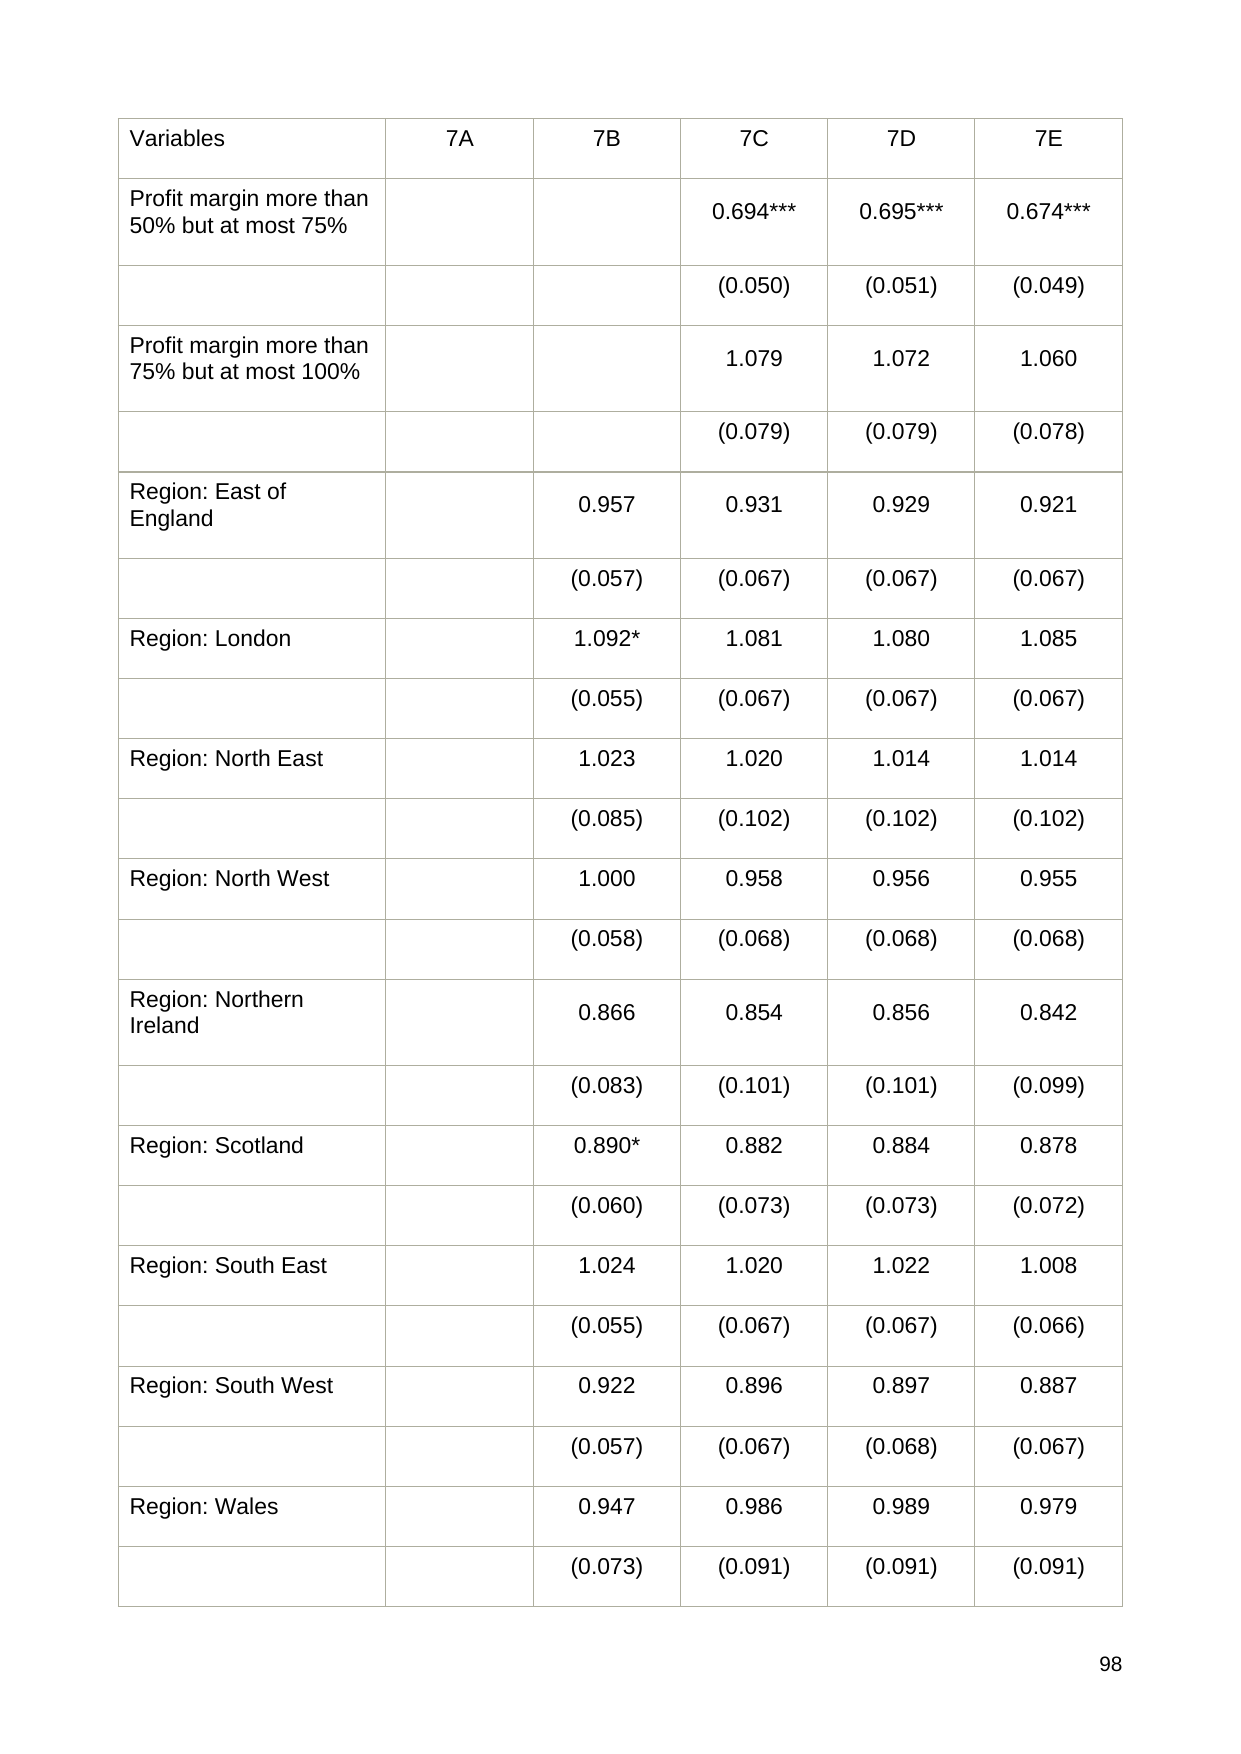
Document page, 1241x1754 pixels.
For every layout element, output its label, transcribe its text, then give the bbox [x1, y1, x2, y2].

table_cell 0.882 [681, 1126, 827, 1185]
table_cell 0.957 [534, 473, 680, 558]
table_cell (0.073) [534, 1547, 680, 1606]
table_cell [386, 1367, 533, 1426]
table_cell 0.896 [681, 1367, 827, 1426]
table_cell [386, 980, 533, 1065]
table_cell [119, 679, 385, 738]
table_cell Region: North East [119, 739, 385, 798]
table_cell [386, 1306, 533, 1366]
table_cell 1.008 [975, 1246, 1122, 1305]
table_cell [386, 266, 533, 325]
table_cell (0.067) [681, 679, 827, 738]
table_cell Profit margin more than 75% but at most 100% [119, 326, 385, 411]
table_cell 0.989 [828, 1487, 974, 1546]
table_cell [386, 1427, 533, 1486]
table_cell Region: London [119, 619, 385, 678]
table_cell 0.695*** [828, 179, 974, 265]
table_cell 0.884 [828, 1126, 974, 1185]
table_cell Profit margin more than 50% but at most 75% [119, 179, 385, 265]
table_cell [386, 1547, 533, 1606]
table_cell 1.000 [534, 859, 680, 918]
table_cell [119, 799, 385, 858]
table_header 7E [975, 119, 1122, 178]
table_cell (0.085) [534, 799, 680, 858]
table_cell [386, 799, 533, 858]
table_cell 1.085 [975, 619, 1122, 678]
table_cell 0.929 [828, 473, 974, 558]
table_cell (0.067) [681, 1306, 827, 1366]
table_cell 0.955 [975, 859, 1122, 918]
table_cell (0.102) [681, 799, 827, 858]
table_cell [119, 1186, 385, 1245]
table_cell [386, 473, 533, 558]
table_cell Region: Northern Ireland [119, 980, 385, 1065]
table_cell 0.956 [828, 859, 974, 918]
table_cell [119, 1066, 385, 1125]
table_cell [534, 412, 680, 471]
table_cell (0.067) [975, 679, 1122, 738]
table_cell Region: Scotland [119, 1126, 385, 1185]
table_cell (0.067) [681, 559, 827, 618]
table_cell 1.060 [975, 326, 1122, 411]
table_header 7D [828, 119, 974, 178]
table_cell (0.055) [534, 1306, 680, 1366]
table_cell 0.986 [681, 1487, 827, 1546]
table_cell (0.083) [534, 1066, 680, 1125]
table_cell (0.067) [975, 559, 1122, 618]
table_cell [386, 559, 533, 618]
table_cell (0.079) [681, 412, 827, 471]
table_cell 1.080 [828, 619, 974, 678]
table_cell 1.081 [681, 619, 827, 678]
table_cell (0.050) [681, 266, 827, 325]
table_cell (0.068) [828, 920, 974, 978]
table_cell 0.674*** [975, 179, 1122, 265]
table_cell Region: North West [119, 859, 385, 918]
table_cell 0.694*** [681, 179, 827, 265]
table_cell [386, 1066, 533, 1125]
table_cell [119, 1306, 385, 1366]
table_cell [119, 1547, 385, 1606]
table_cell [119, 920, 385, 978]
table_cell (0.057) [534, 1427, 680, 1486]
table_cell [119, 559, 385, 618]
table_cell 0.878 [975, 1126, 1122, 1185]
table_cell (0.060) [534, 1186, 680, 1245]
table_cell 0.854 [681, 980, 827, 1065]
table_cell 0.887 [975, 1367, 1122, 1426]
table_cell [386, 179, 533, 265]
table_cell [386, 1126, 533, 1185]
table_cell 1.023 [534, 739, 680, 798]
table_cell (0.099) [975, 1066, 1122, 1125]
table_cell 0.866 [534, 980, 680, 1065]
table_cell 1.072 [828, 326, 974, 411]
table_cell 1.014 [828, 739, 974, 798]
table_cell (0.067) [828, 1306, 974, 1366]
table_cell [386, 1246, 533, 1305]
table_cell (0.101) [828, 1066, 974, 1125]
table_cell (0.068) [975, 920, 1122, 978]
table_cell [386, 326, 533, 411]
table_cell Region: South West [119, 1367, 385, 1426]
table_cell (0.067) [828, 679, 974, 738]
table_cell 0.842 [975, 980, 1122, 1065]
table_header Variables [119, 119, 385, 178]
table_cell 0.856 [828, 980, 974, 1065]
table_cell Region: South East [119, 1246, 385, 1305]
table_cell (0.068) [828, 1427, 974, 1486]
table_cell [534, 326, 680, 411]
table_cell (0.066) [975, 1306, 1122, 1366]
table_cell (0.067) [828, 559, 974, 618]
table_cell [534, 179, 680, 265]
table_cell 1.022 [828, 1246, 974, 1305]
table_cell (0.067) [975, 1427, 1122, 1486]
table_cell 0.922 [534, 1367, 680, 1426]
table_cell (0.078) [975, 412, 1122, 471]
table_cell (0.072) [975, 1186, 1122, 1245]
table_cell (0.091) [975, 1547, 1122, 1606]
table_cell (0.079) [828, 412, 974, 471]
table_cell 1.092* [534, 619, 680, 678]
table_cell [386, 679, 533, 738]
table_cell (0.102) [828, 799, 974, 858]
table_cell (0.068) [681, 920, 827, 978]
table_cell (0.091) [681, 1547, 827, 1606]
table_cell Region: Wales [119, 1487, 385, 1546]
table_cell 0.921 [975, 473, 1122, 558]
table_cell [386, 920, 533, 978]
table_cell Region: East of England [119, 473, 385, 558]
table_cell [386, 739, 533, 798]
table_cell (0.058) [534, 920, 680, 978]
table_cell [386, 412, 533, 471]
table_cell (0.055) [534, 679, 680, 738]
table_cell 1.020 [681, 739, 827, 798]
table_cell [386, 1487, 533, 1546]
table_cell (0.101) [681, 1066, 827, 1125]
table_cell 1.014 [975, 739, 1122, 798]
table_cell 0.897 [828, 1367, 974, 1426]
table_cell (0.073) [681, 1186, 827, 1245]
table_cell 1.024 [534, 1246, 680, 1305]
table_cell 0.958 [681, 859, 827, 918]
table_cell (0.067) [681, 1427, 827, 1486]
table_cell 1.020 [681, 1246, 827, 1305]
table_cell [119, 266, 385, 325]
table_cell (0.049) [975, 266, 1122, 325]
table_cell [119, 412, 385, 471]
table_header 7C [681, 119, 827, 178]
table_cell [386, 859, 533, 918]
table_cell [119, 1427, 385, 1486]
table_cell 0.979 [975, 1487, 1122, 1546]
table_header 7A [386, 119, 533, 178]
table_cell 1.079 [681, 326, 827, 411]
table_cell (0.102) [975, 799, 1122, 858]
table_cell 0.931 [681, 473, 827, 558]
table_cell [386, 1186, 533, 1245]
table_cell (0.073) [828, 1186, 974, 1245]
table_cell (0.051) [828, 266, 974, 325]
table_cell 0.947 [534, 1487, 680, 1546]
table_cell [534, 266, 680, 325]
table_cell (0.091) [828, 1547, 974, 1606]
table_cell 0.890* [534, 1126, 680, 1185]
table_cell (0.057) [534, 559, 680, 618]
table_header 7B [534, 119, 680, 178]
table_cell [386, 619, 533, 678]
